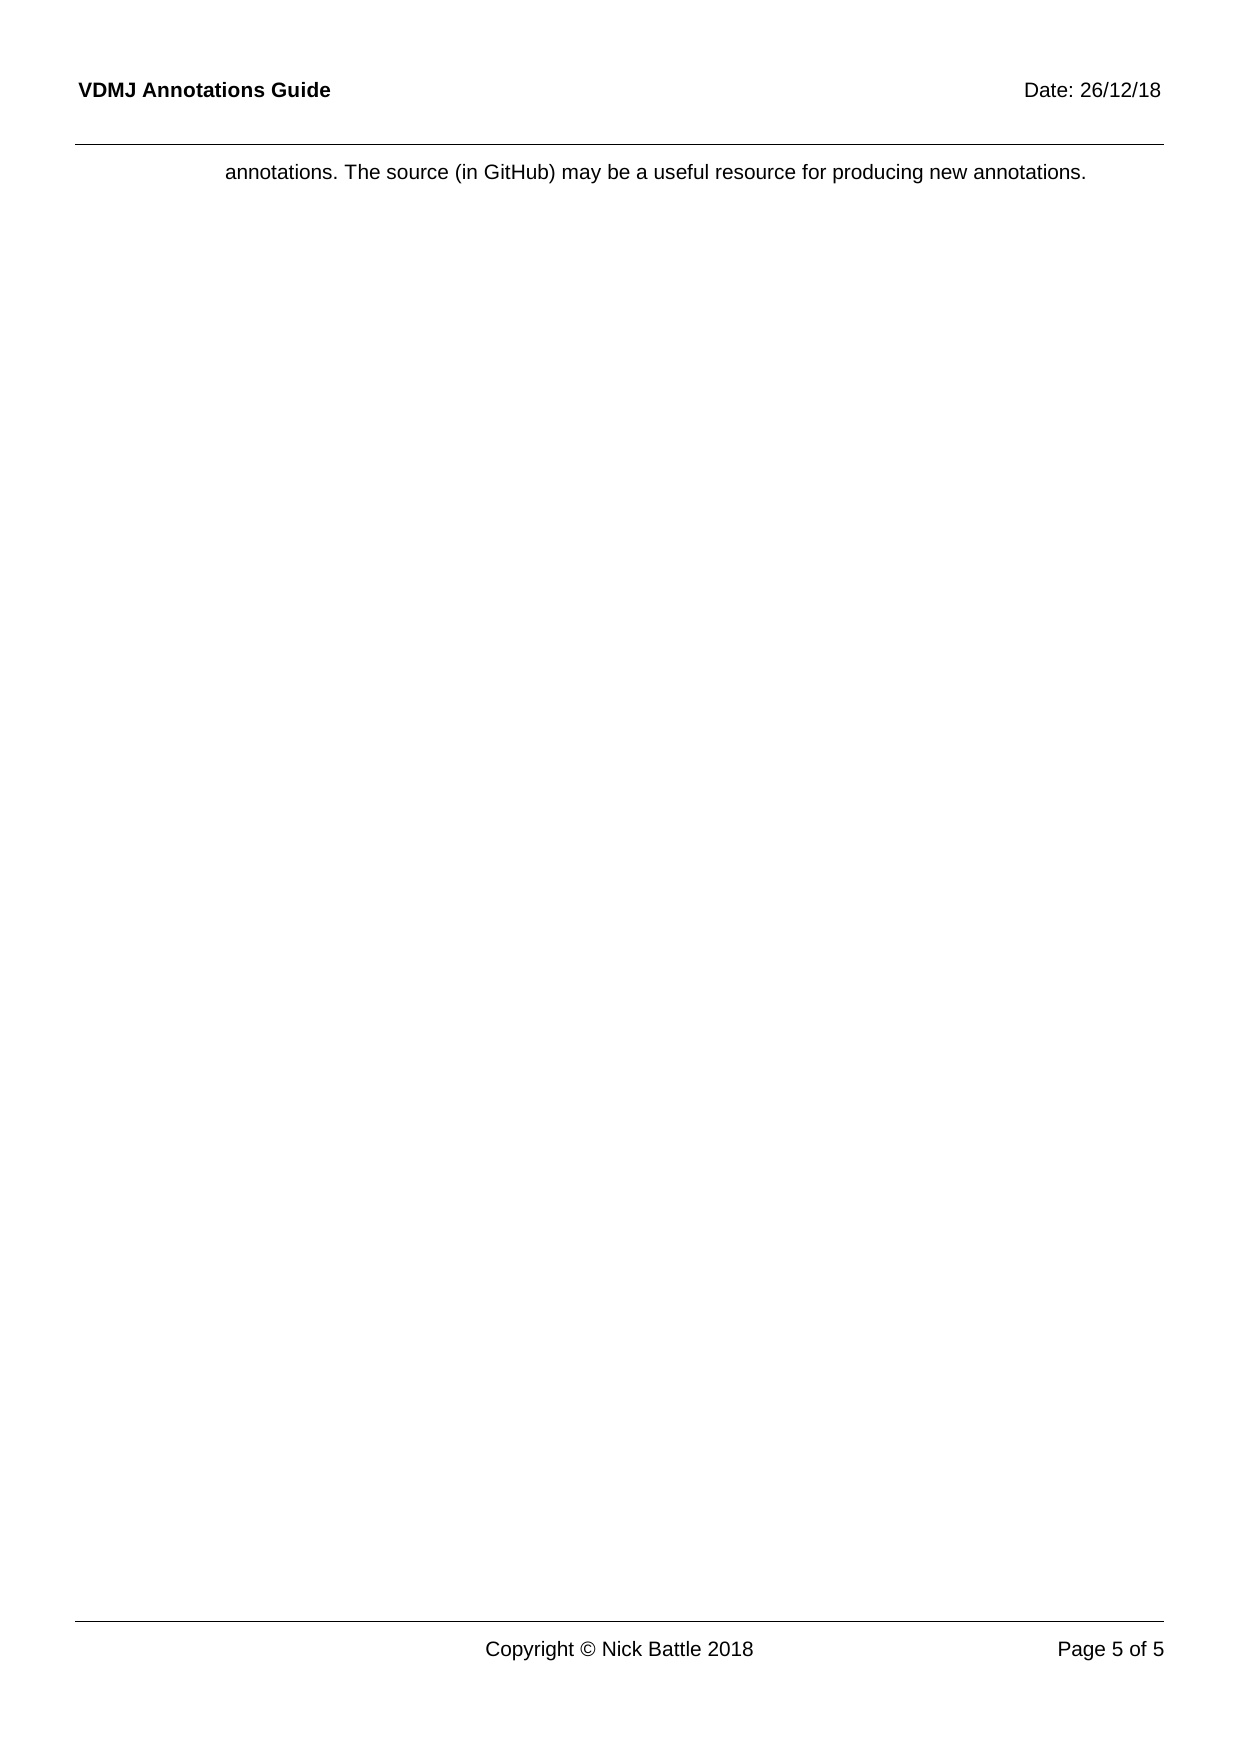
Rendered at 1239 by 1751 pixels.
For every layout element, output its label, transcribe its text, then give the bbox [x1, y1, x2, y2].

text annotations. The source (in GitHub) may be a useful resource for producing new annotations. [225, 160, 1164, 184]
